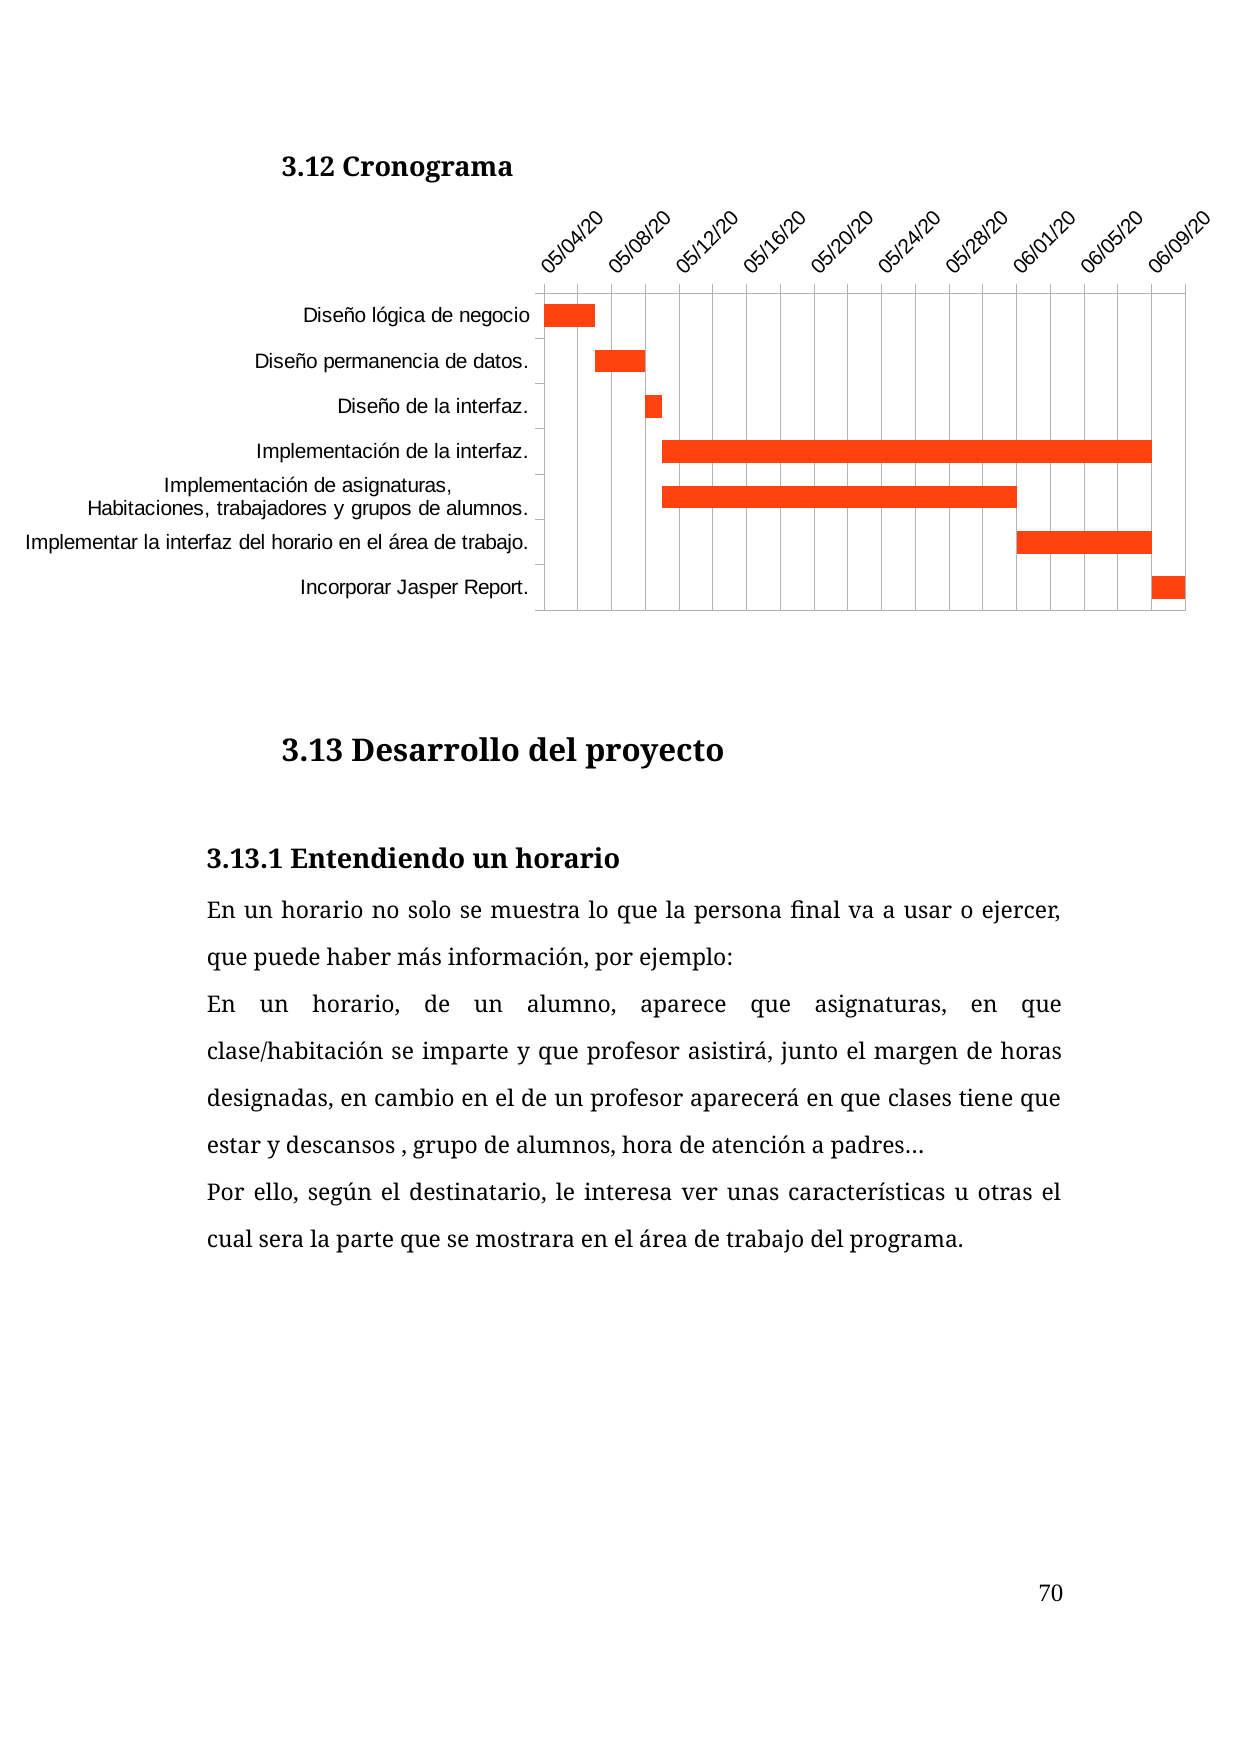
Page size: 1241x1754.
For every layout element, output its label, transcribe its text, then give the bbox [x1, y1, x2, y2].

text Por ello, según el destinatario, le interesa ver unas características u otras el cual sera la parte que se mostrara en el área de trabajo del programa. [207, 1176, 1063, 1254]
text 3.12 Cronograma [207, 148, 1063, 184]
text En un horario, de un alumno, aparece que asignaturas, en que clase/habitación se imparte y que profesor asistirá, junto el margen de horas designadas, en cambio en el de un profesor aparecerá en que clases tiene que estar y descansos , grupo de alumnos, hora de atención a padres… [207, 988, 1063, 1160]
text 3.13 Desarrollo del proyecto [207, 728, 1063, 771]
text En un horario no solo se muestra lo que la persona final va a usar o ejercer, que puede haber más información, por ejemplo: [207, 894, 1063, 972]
text 3.13.1 Entendiendo un horario [207, 839, 1063, 876]
